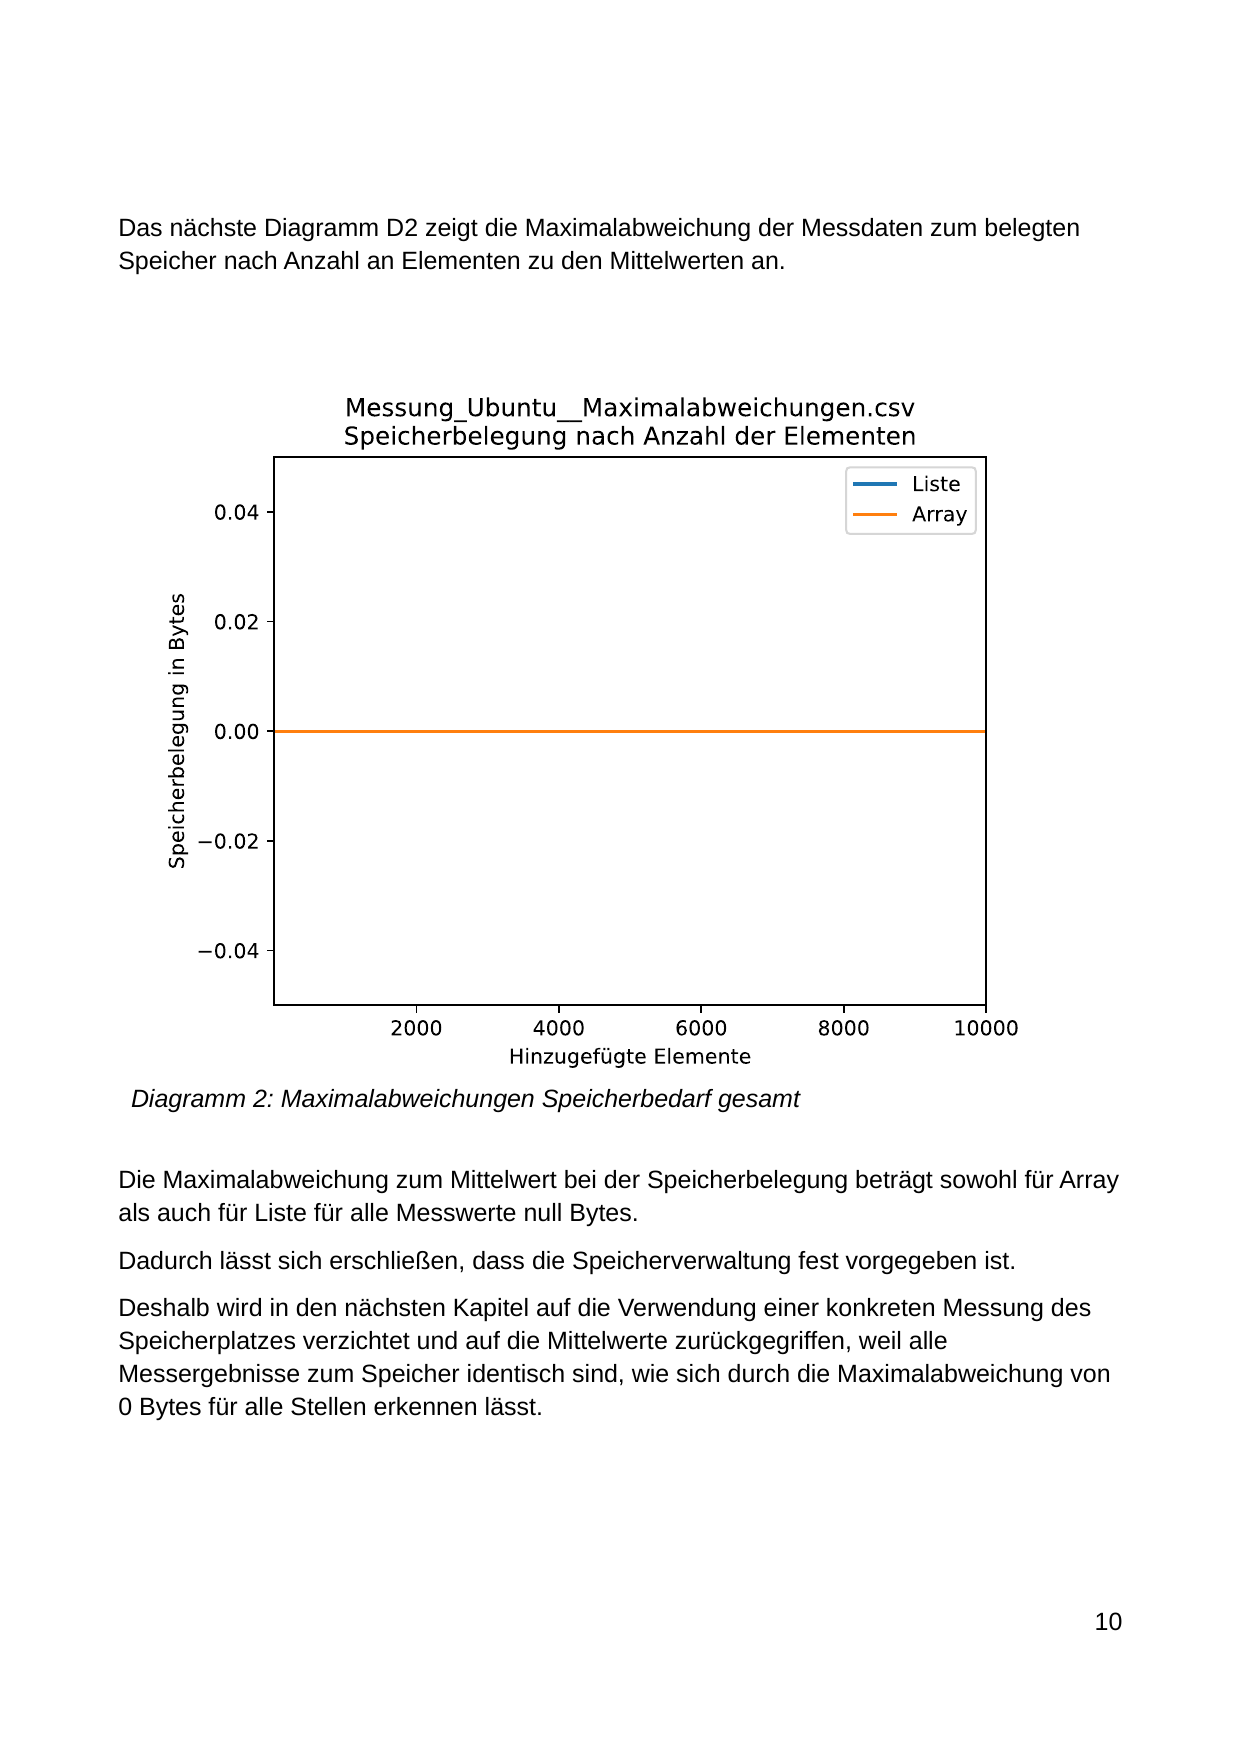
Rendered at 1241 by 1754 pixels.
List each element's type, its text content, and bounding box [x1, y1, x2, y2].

text Diagramm 2: Maximalabweichungen Speicherbedarf gesamt [131, 383, 1082, 1113]
text Deshalb wird in den nächsten Kapitel auf die Verwendung einer konkreten Messung des Speicherplatzes verzichtet und auf die Mittelwerte zurückgegriffen, weil alle Messergebnisse zum Speicher identisch sind, wie sich durch die Maximalabweichung von 0 Bytes für alle Stellen erkennen lässt. [118, 1293, 1122, 1421]
text Die Maximalabweichung zum Mittelwert bei der Speicherbelegung beträgt sowohl für Array als auch für Liste für alle Messwerte null Bytes. [118, 1165, 1122, 1227]
text Das nächste Diagramm D2 zeigt die Maximalabweichung der Messdaten zum belegten Speicher nach Anzahl an Elementen zu den Mittelwerten an. [118, 213, 1122, 275]
text Dadurch lässt sich erschließen, dass die Speicherverwaltung fest vorgegeben ist. [118, 1246, 1122, 1274]
